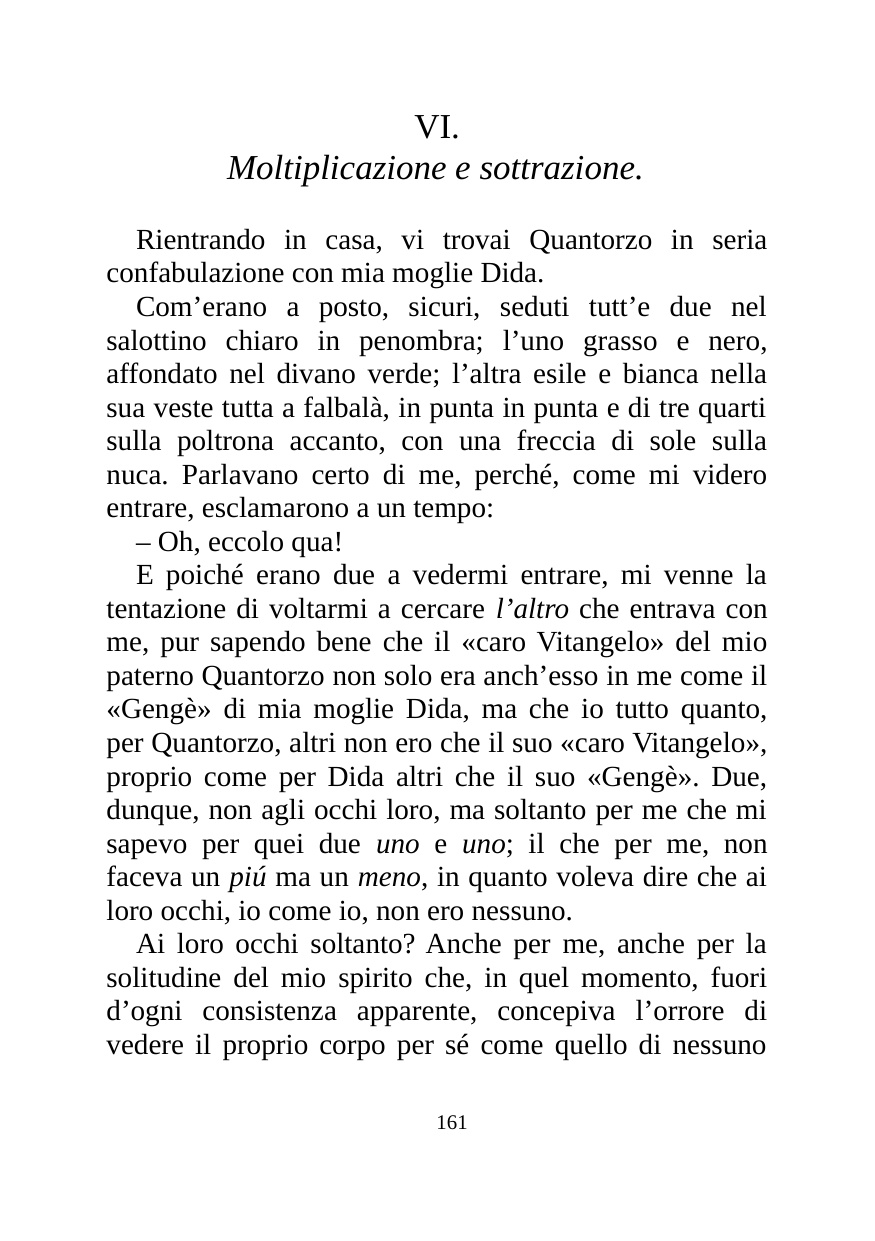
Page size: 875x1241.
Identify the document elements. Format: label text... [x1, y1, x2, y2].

subtitle VI. Moltiplicazione e sottrazione. [106, 106, 768, 187]
text E poiché erano due a vedermi entrare, mi venne la tentazione di voltarmi a cercare l’altro che entrava con me, pur sapendo bene che il «caro Vitangelo» del mio paterno Quantorzo non solo era anch’esso in me come il «Gengè» di mia moglie Dida, ma che io tutto quanto, per Quantorzo, altri non ero che il suo «caro Vitangelo», proprio come per Dida altri che il suo «Gengè». Due, dunque, non agli occhi loro, ma soltanto per me che mi sapevo per quei due uno e uno; il che per me, non faceva un piú ma un meno, in quanto voleva dire che ai loro occhi, io come io, non ero nessuno. [106, 557, 768, 926]
text Ai loro occhi soltanto? Anche per me, anche per la solitudine del mio spirito che, in quel momento, fuori d’ogni consistenza apparente, concepiva l’orrore di vedere il proprio corpo per sé come quello di nessuno [106, 926, 768, 1061]
text – Oh, eccolo qua! [106, 524, 768, 557]
text Rientrando in casa, vi trovai Quantorzo in seria confabulazione con mia moglie Dida. [106, 222, 768, 289]
text Com’erano a posto, sicuri, seduti tutt’e due nel salottino chiaro in penombra; l’uno grasso e nero, affondato nel divano verde; l’altra esile e bianca nella sua veste tutta a falbalà, in punta in punta e di tre quarti sulla poltrona accanto, con una freccia di sole sulla nuca. Parlavano certo di me, perché, come mi videro entrare, esclamarono a un tempo: [106, 289, 768, 524]
